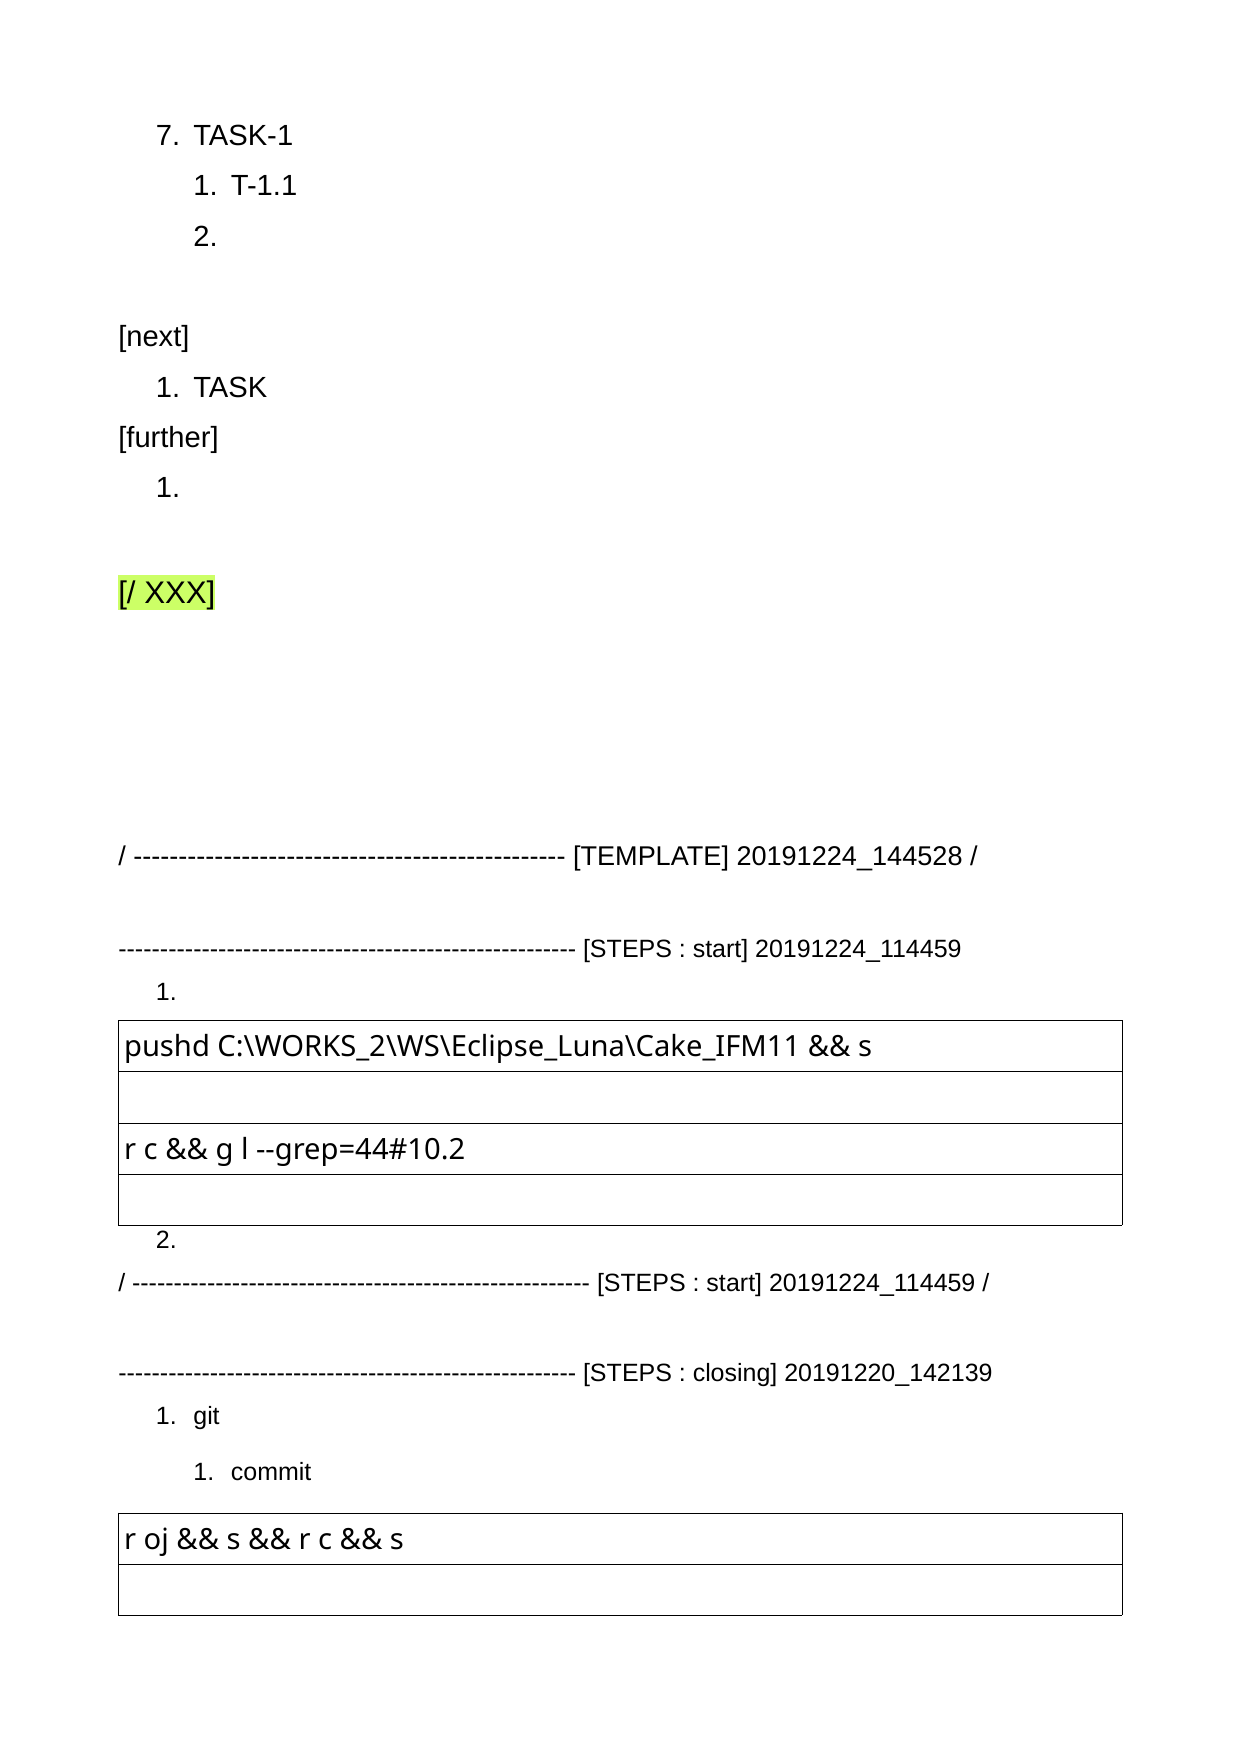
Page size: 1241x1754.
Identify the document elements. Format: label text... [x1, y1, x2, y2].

table_cell [119, 1175, 1122, 1225]
table_cell [119, 1072, 1122, 1122]
text ------------------------------------------------------- [STEPS : start] 20191224_114459 [118, 934, 1122, 962]
list TASK-1 [156, 118, 1122, 152]
text / ------------------------------------------------------- [STEPS : start] 20191224_114459 / [118, 1268, 1122, 1297]
table_header pushd C:\WORKS_2\WS\Eclipse_Luna\Cake_IFM11 && s [119, 1021, 1122, 1071]
text / ------------------------------------------------ [TEMPLATE] 20191224_144528 / [118, 840, 1122, 871]
table_cell [119, 1565, 1122, 1615]
text [next] [118, 319, 1122, 353]
text [/ XXX] [118, 521, 1122, 610]
list commit [193, 1457, 1122, 1486]
table_header r oj && s && r c && s [119, 1514, 1122, 1564]
list TASK [156, 370, 1122, 403]
list git [156, 1401, 1122, 1430]
table_cell r c && g l --grep=44#10.2 [119, 1124, 1122, 1174]
list T-1.1 [193, 168, 1122, 202]
text ------------------------------------------------------- [STEPS : closing] 20191220_142139 [118, 1358, 1122, 1387]
text [further] [118, 420, 1122, 453]
